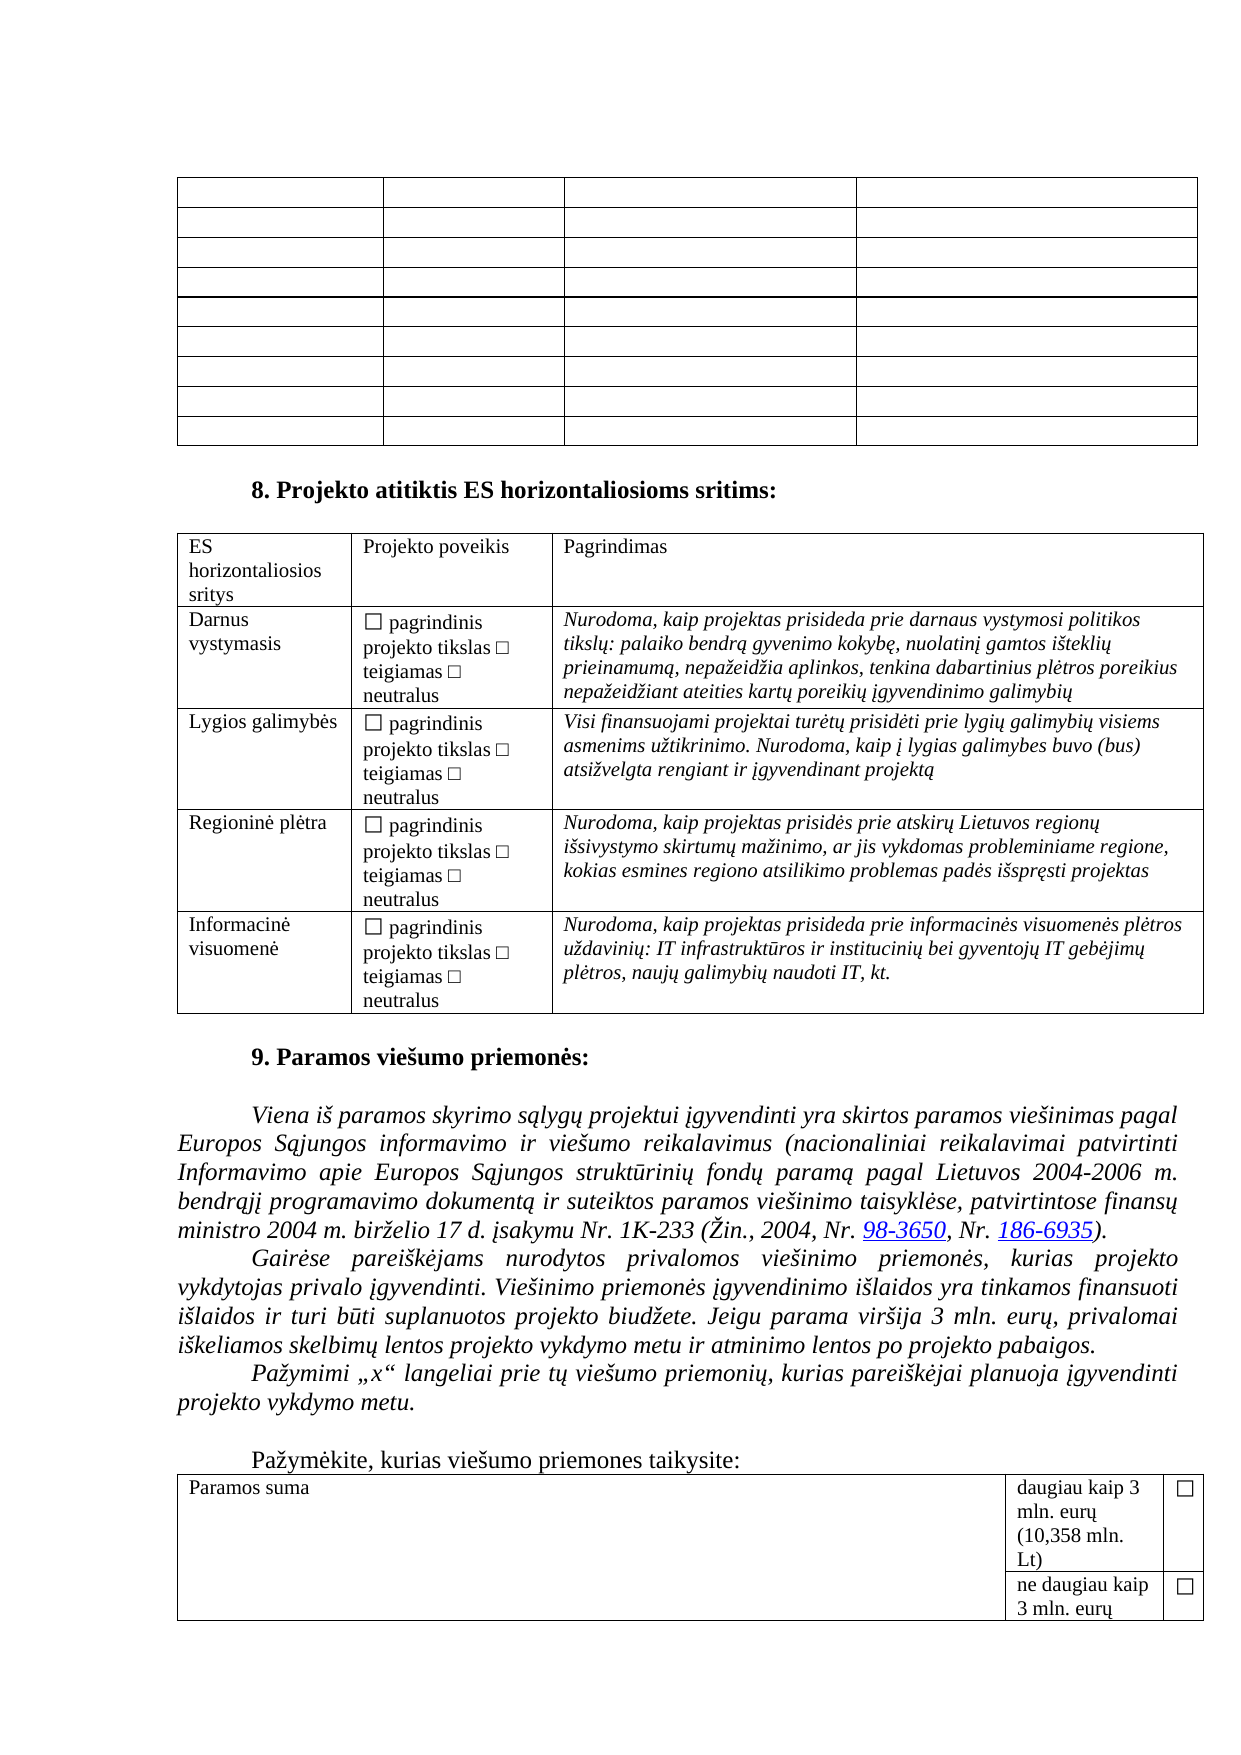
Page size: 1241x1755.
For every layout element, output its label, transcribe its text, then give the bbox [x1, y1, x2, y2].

table_cell ⬜ pagrindinis projekto tikslas □ teigiamas □ neutralus [352, 709, 552, 809]
table_cell [384, 387, 564, 416]
table_cell [565, 268, 856, 296]
table_cell [178, 357, 383, 386]
table_cell [384, 238, 564, 267]
table_cell [857, 387, 1197, 416]
table_header ⬜ [1164, 1475, 1203, 1571]
table_cell [857, 357, 1197, 386]
table_cell Regioninė plėtra [178, 810, 351, 911]
text Pažymimi „x“ langeliai prie tų viešumo priemonių, kurias pareiškėjai planuoja įgyvendinti projekto vykdymo metu. [177, 1358, 1181, 1416]
table_cell Informacinė visuomenė [178, 912, 351, 1012]
text Gairėse pareiškėjams nurodytos privalomos viešinimo priemonės, kurias projekto vykdytojas privalo įgyvendinti. Viešinimo priemonės įgyvendinimo išlaidos yra tinkamos finansuoti išlaidos ir turi būti suplanuotos projekto biudžete. Jeigu parama viršija 3 mln. eurų, privalomai iškeliamos skelbimų lentos projekto vykdymo metu ir atminimo lentos po projekto pabaigos. [177, 1243, 1181, 1358]
table_header daugiau kaip 3 mln. eurų (10,358 mln. Lt) [1006, 1475, 1163, 1571]
text 9. Paramos viešumo priemonės: [177, 1042, 1181, 1071]
table_cell Visi finansuojami projektai turėtų prisidėti prie lygių galimybių visiems asmenims užtikrinimo. Nurodoma, kaip į lygias galimybes buvo (bus) atsižvelgta rengiant ir įgyvendinant projektą [553, 709, 1203, 809]
table_cell [178, 268, 383, 296]
table_cell [178, 298, 383, 326]
table_cell [384, 417, 564, 445]
table_cell Nurodoma, kaip projektas prisidės prie atskirų Lietuvos regionų išsivystymo skirtumų mažinimo, ar jis vykdomas probleminiame regione, kokias esmines regiono atsilikimo problemas padės išspręsti projektas [553, 810, 1203, 911]
table_cell [178, 178, 383, 207]
table_cell [857, 238, 1197, 267]
text Pažymėkite, kurias viešumo priemones taikysite: [177, 1445, 1181, 1473]
table_header ES horizontaliosios sritys [178, 534, 351, 606]
table_cell [565, 298, 856, 326]
table_cell Lygios galimybės [178, 709, 351, 809]
table_cell [857, 298, 1197, 326]
table_cell ⬜ pagrindinis projekto tikslas □ teigiamas □ neutralus [352, 912, 552, 1012]
table_cell [565, 238, 856, 267]
table_cell [178, 208, 383, 237]
table_cell Nurodoma, kaip projektas prisideda prie darnaus vystymosi politikos tikslų: palaiko bendrą gyvenimo kokybę, nuolatinį gamtos išteklių prieinamumą, nepažeidžia aplinkos, tenkina dabartinius plėtros poreikius nepažeidžiant ateities kartų poreikių įgyvendinimo galimybių [553, 607, 1203, 707]
table_cell ⬜ [1164, 1572, 1203, 1620]
table_cell [565, 327, 856, 356]
table_cell [857, 178, 1197, 207]
table_cell [565, 387, 856, 416]
table_cell Nurodoma, kaip projektas prisideda prie informacinės visuomenės plėtros uždavinių: IT infrastruktūros ir institucinių bei gyventojų IT gebėjimų plėtros, naujų galimybių naudoti IT, kt. [553, 912, 1203, 1012]
table_cell [565, 208, 856, 237]
table_cell [565, 178, 856, 207]
table_cell [178, 417, 383, 445]
table_cell [178, 387, 383, 416]
table_cell [384, 357, 564, 386]
table_cell Darnus vystymasis [178, 607, 351, 707]
table_header Paramos suma [178, 1475, 1005, 1620]
table_cell [857, 417, 1197, 445]
table_cell [384, 268, 564, 296]
table_cell [565, 417, 856, 445]
table_header Pagrindimas [553, 534, 1203, 606]
table_cell [384, 298, 564, 326]
table_cell [565, 357, 856, 386]
table_cell ne daugiau kaip 3 mln. eurų [1006, 1572, 1163, 1620]
table_cell [384, 327, 564, 356]
text Viena iš paramos skyrimo sąlygų projektui įgyvendinti yra skirtos paramos viešinimas pagal Europos Sąjungos informavimo ir viešumo reikalavimus (nacionaliniai reikalavimai patvirtinti Informavimo apie Europos Sąjungos struktūrinių fondų paramą pagal Lietuvos 2004-2006 m. bendrąjį programavimo dokumentą ir suteiktos paramos viešinimo taisyklėse, patvirtintose finansų ministro 2004 m. birželio 17 d. įsakymu Nr. 1K-233 (Žin., 2004, Nr. 98-3650, Nr. 186-6935). [177, 1100, 1181, 1243]
table_cell [178, 238, 383, 267]
table_cell [384, 208, 564, 237]
table_cell [178, 327, 383, 356]
table_cell [857, 208, 1197, 237]
table_cell [857, 327, 1197, 356]
table_header Projekto poveikis [352, 534, 552, 606]
text 8. Projekto atitiktis ES horizontaliosioms sritims: [177, 475, 1181, 504]
table_cell ⬜ pagrindinis projekto tikslas □ teigiamas □ neutralus [352, 607, 552, 707]
table_cell [857, 268, 1197, 296]
table_cell ⬜ pagrindinis projekto tikslas □ teigiamas □ neutralus [352, 810, 552, 911]
table_cell [384, 178, 564, 207]
